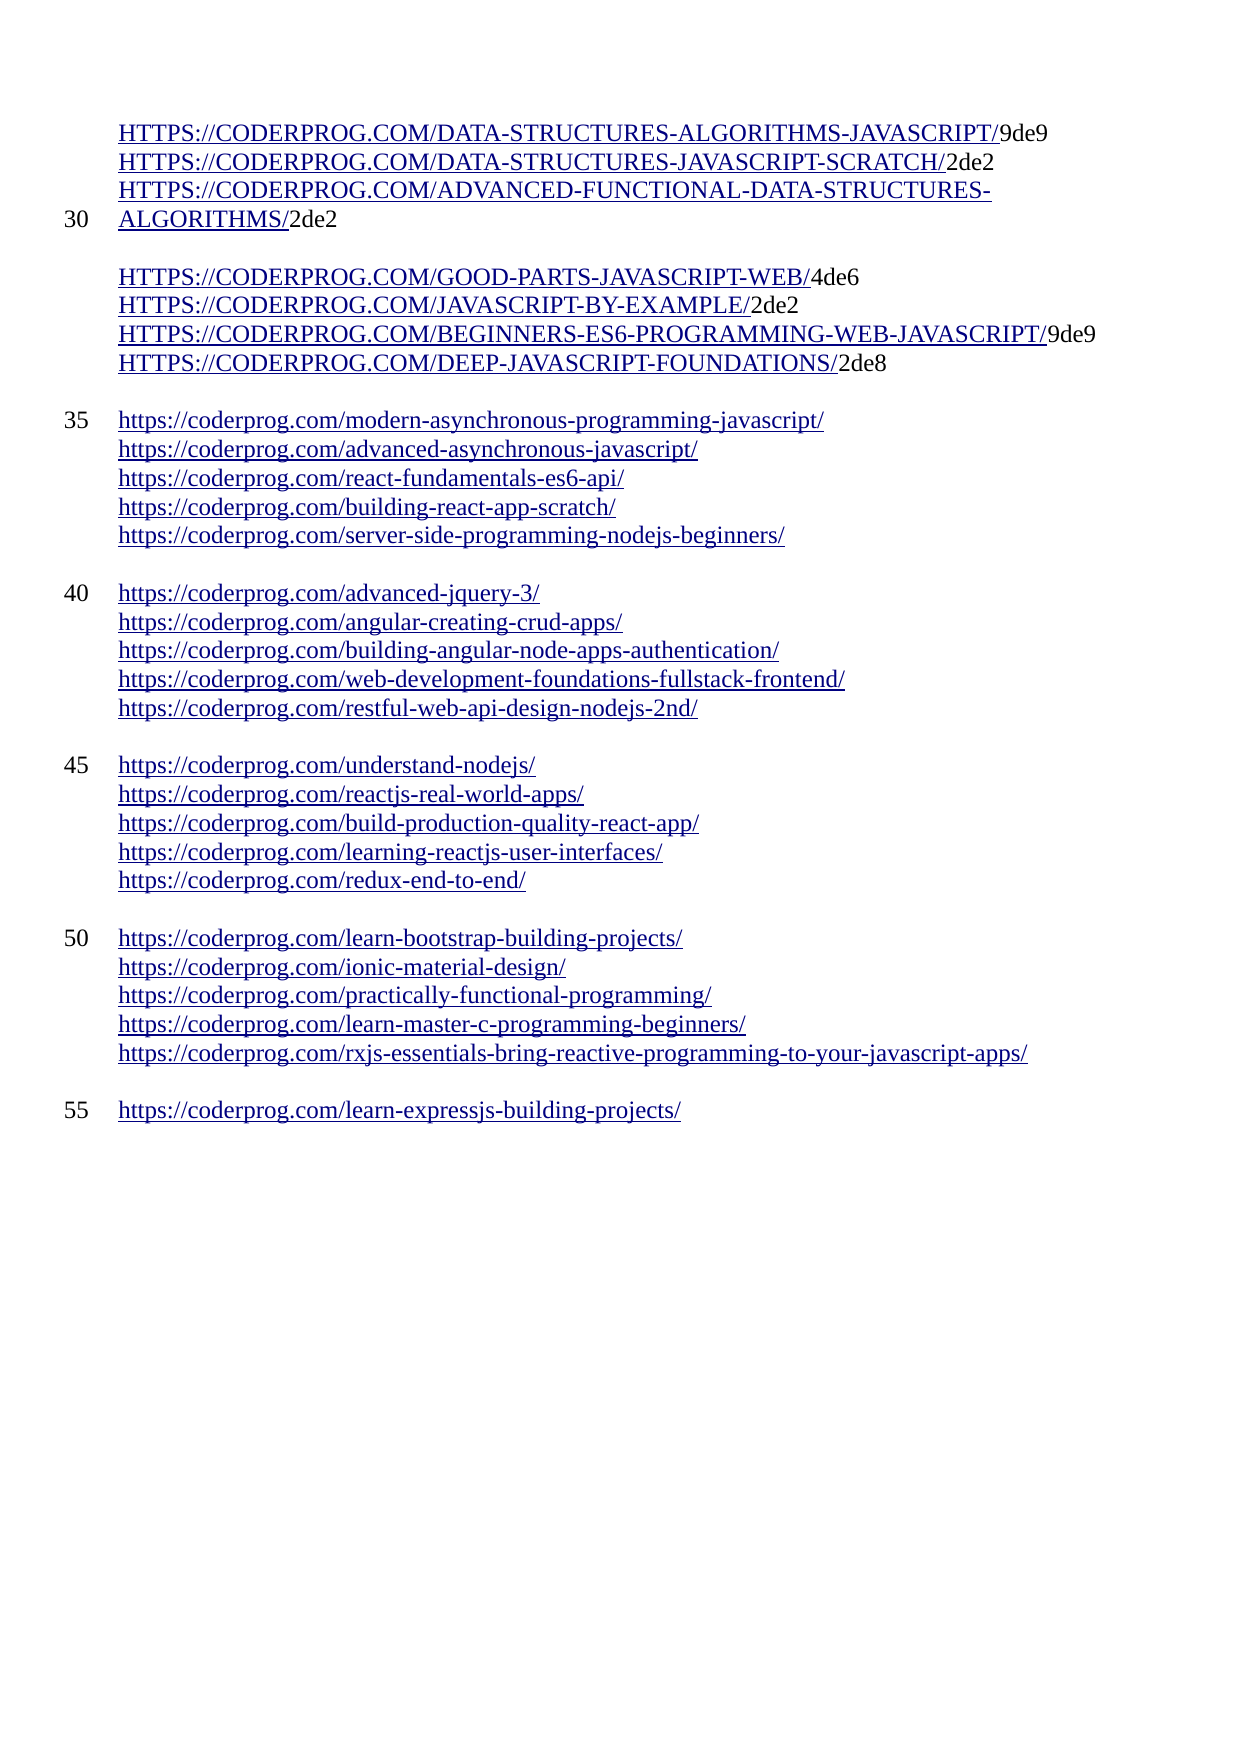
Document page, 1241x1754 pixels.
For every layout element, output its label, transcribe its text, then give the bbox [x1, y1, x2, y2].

text https://coderprog.com/web-development-foundations-fullstack-frontend/ [118, 664, 1122, 693]
text https://coderprog.com/ionic-material-design/ [118, 952, 1122, 981]
text https://coderprog.com/modern-asynchronous-programming-javascript/ [118, 406, 1122, 434]
text https://coderprog.com/react-fundamentals-es6-api/ [118, 463, 1122, 492]
text https://coderprog.com/advanced-jquery-3/ [118, 578, 1122, 607]
text https://coderprog.com/reactjs-real-world-apps/ [118, 779, 1122, 808]
text https://coderprog.com/restful-web-api-design-nodejs-2nd/ [118, 693, 1122, 722]
text HTTPS://CODERPROG.COM/ADVANCED-FUNCTIONAL-DATA-STRUCTURES-ALGORITHMS/2de2 [118, 176, 1122, 233]
text HTTPS://CODERPROG.COM/GOOD-PARTS-JAVASCRIPT-WEB/4de6 [118, 262, 1122, 291]
text https://coderprog.com/redux-end-to-end/ [118, 866, 1122, 894]
text https://coderprog.com/angular-creating-crud-apps/ [118, 607, 1122, 636]
text https://coderprog.com/learning-reactjs-user-interfaces/ [118, 837, 1122, 866]
text https://coderprog.com/learn-master-c-programming-beginners/ [118, 1009, 1122, 1038]
text https://coderprog.com/understand-nodejs/ [118, 751, 1122, 779]
text HTTPS://CODERPROG.COM/JAVASCRIPT-BY-EXAMPLE/2de2 [118, 291, 1122, 319]
text https://coderprog.com/building-react-app-scratch/ [118, 492, 1122, 521]
text HTTPS://CODERPROG.COM/DATA-STRUCTURES-ALGORITHMS-JAVASCRIPT/9de9 [118, 118, 1122, 147]
text HTTPS://CODERPROG.COM/BEGINNERS-ES6-PROGRAMMING-WEB-JAVASCRIPT/9de9 [118, 319, 1122, 348]
text https://coderprog.com/advanced-asynchronous-javascript/ [118, 434, 1122, 463]
text https://coderprog.com/learn-bootstrap-building-projects/ [118, 923, 1122, 952]
text https://coderprog.com/rxjs-essentials-bring-reactive-programming-to-your-javascript-apps/ [118, 1038, 1122, 1067]
text https://coderprog.com/server-side-programming-nodejs-beginners/ [118, 521, 1122, 549]
text HTTPS://CODERPROG.COM/DEEP-JAVASCRIPT-FOUNDATIONS/2de8 [118, 348, 1122, 377]
text https://coderprog.com/build-production-quality-react-app/ [118, 808, 1122, 837]
text HTTPS://CODERPROG.COM/DATA-STRUCTURES-JAVASCRIPT-SCRATCH/2de2 [118, 147, 1122, 176]
text https://coderprog.com/building-angular-node-apps-authentication/ [118, 636, 1122, 664]
text https://coderprog.com/learn-expressjs-building-projects/ [118, 1096, 1122, 1124]
text https://coderprog.com/practically-functional-programming/ [118, 981, 1122, 1009]
